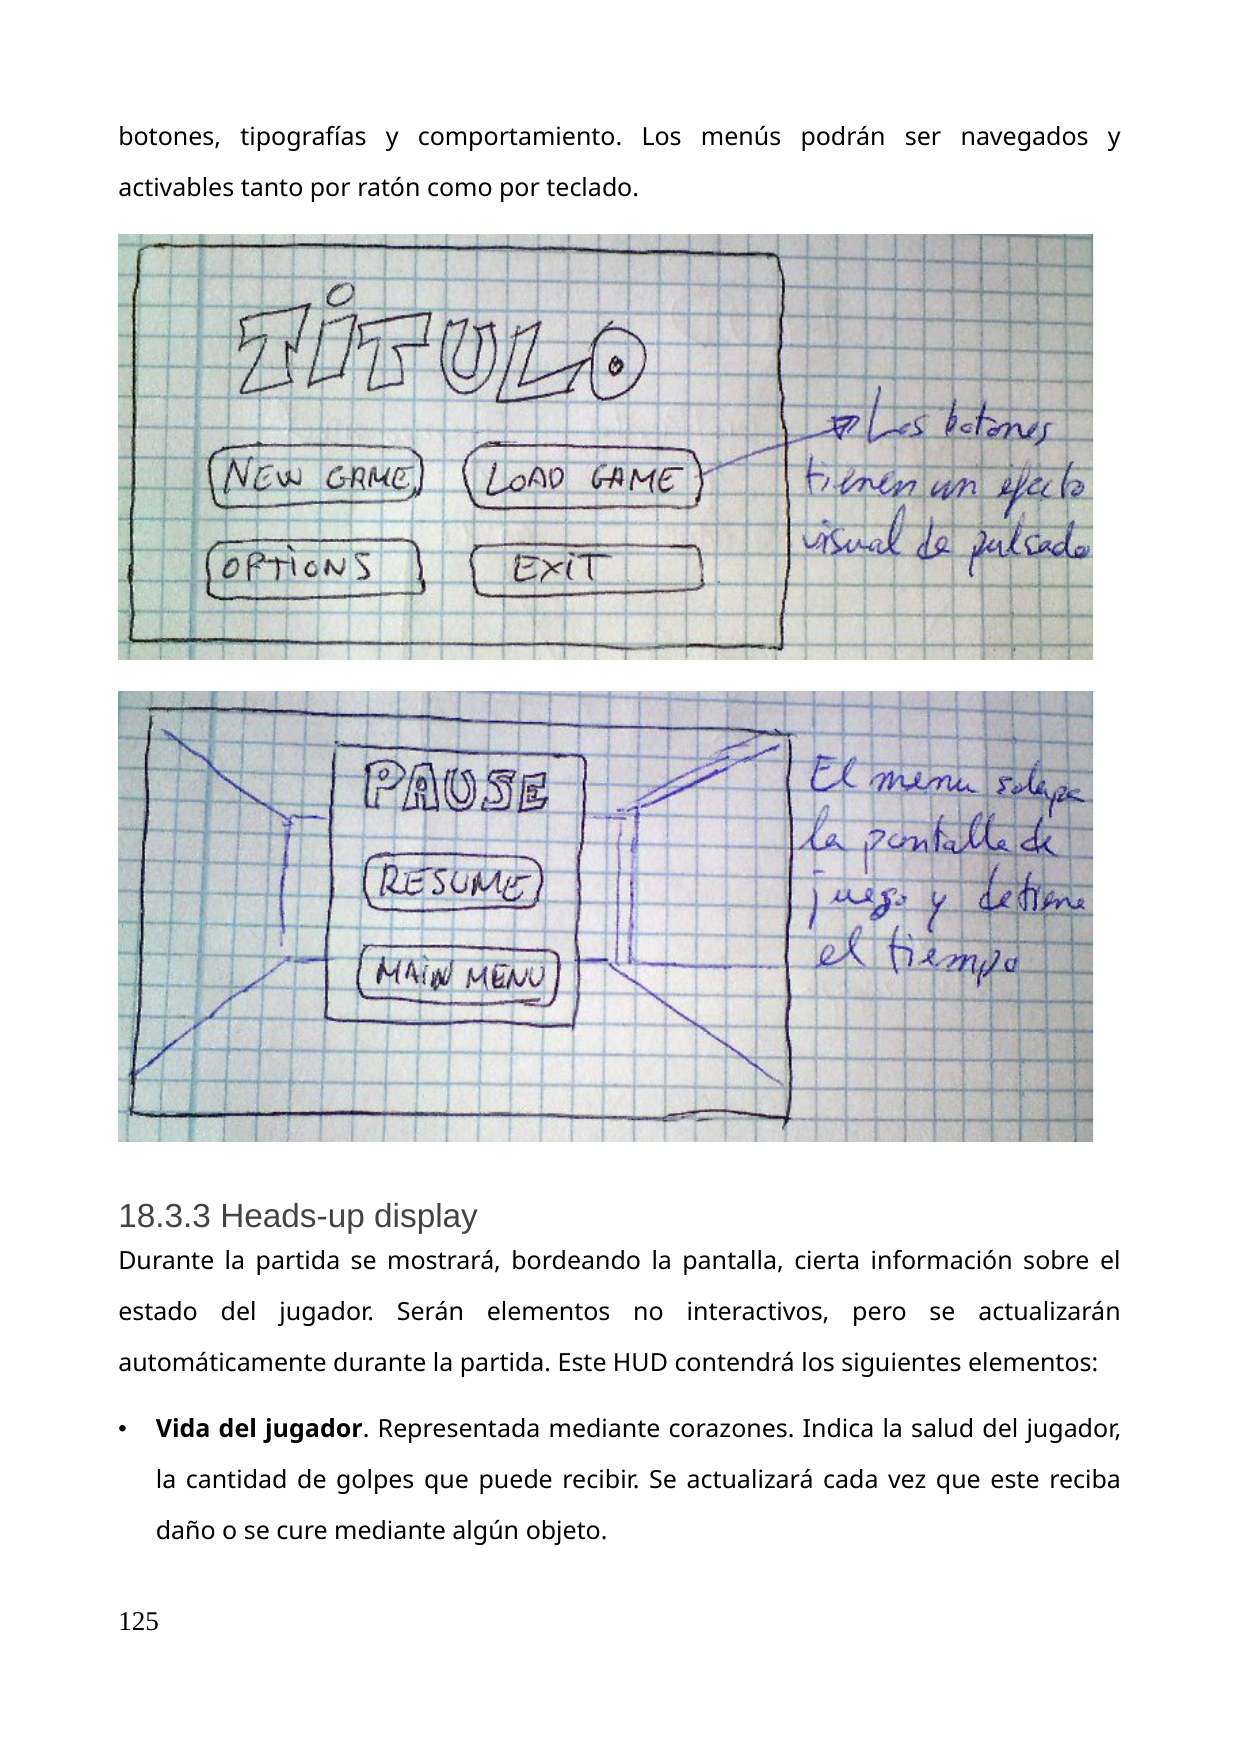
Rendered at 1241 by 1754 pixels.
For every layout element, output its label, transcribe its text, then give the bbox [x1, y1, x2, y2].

text botones, tipografías y comportamiento. Los menús podrán ser navegados y activables tanto por ratón como por teclado. [118, 118, 1122, 203]
subtitle Heads-up display [118, 1196, 1122, 1234]
list Vida del jugador. Representada mediante corazones. Indica la salud del jugador, la cantidad de golpes que puede recibir. Se actualizará cada vez que este reciba daño o se cure mediante algún objeto. [118, 1410, 1122, 1546]
text Durante la partida se mostrará, bordeando la pantalla, cierta información sobre el estado del jugador. Serán elementos no interactivos, pero se actualizarán automáticamente durante la partida. Este HUD contendrá los siguientes elementos: [118, 1243, 1122, 1379]
picture [118, 234, 1094, 660]
picture [118, 691, 1094, 1142]
